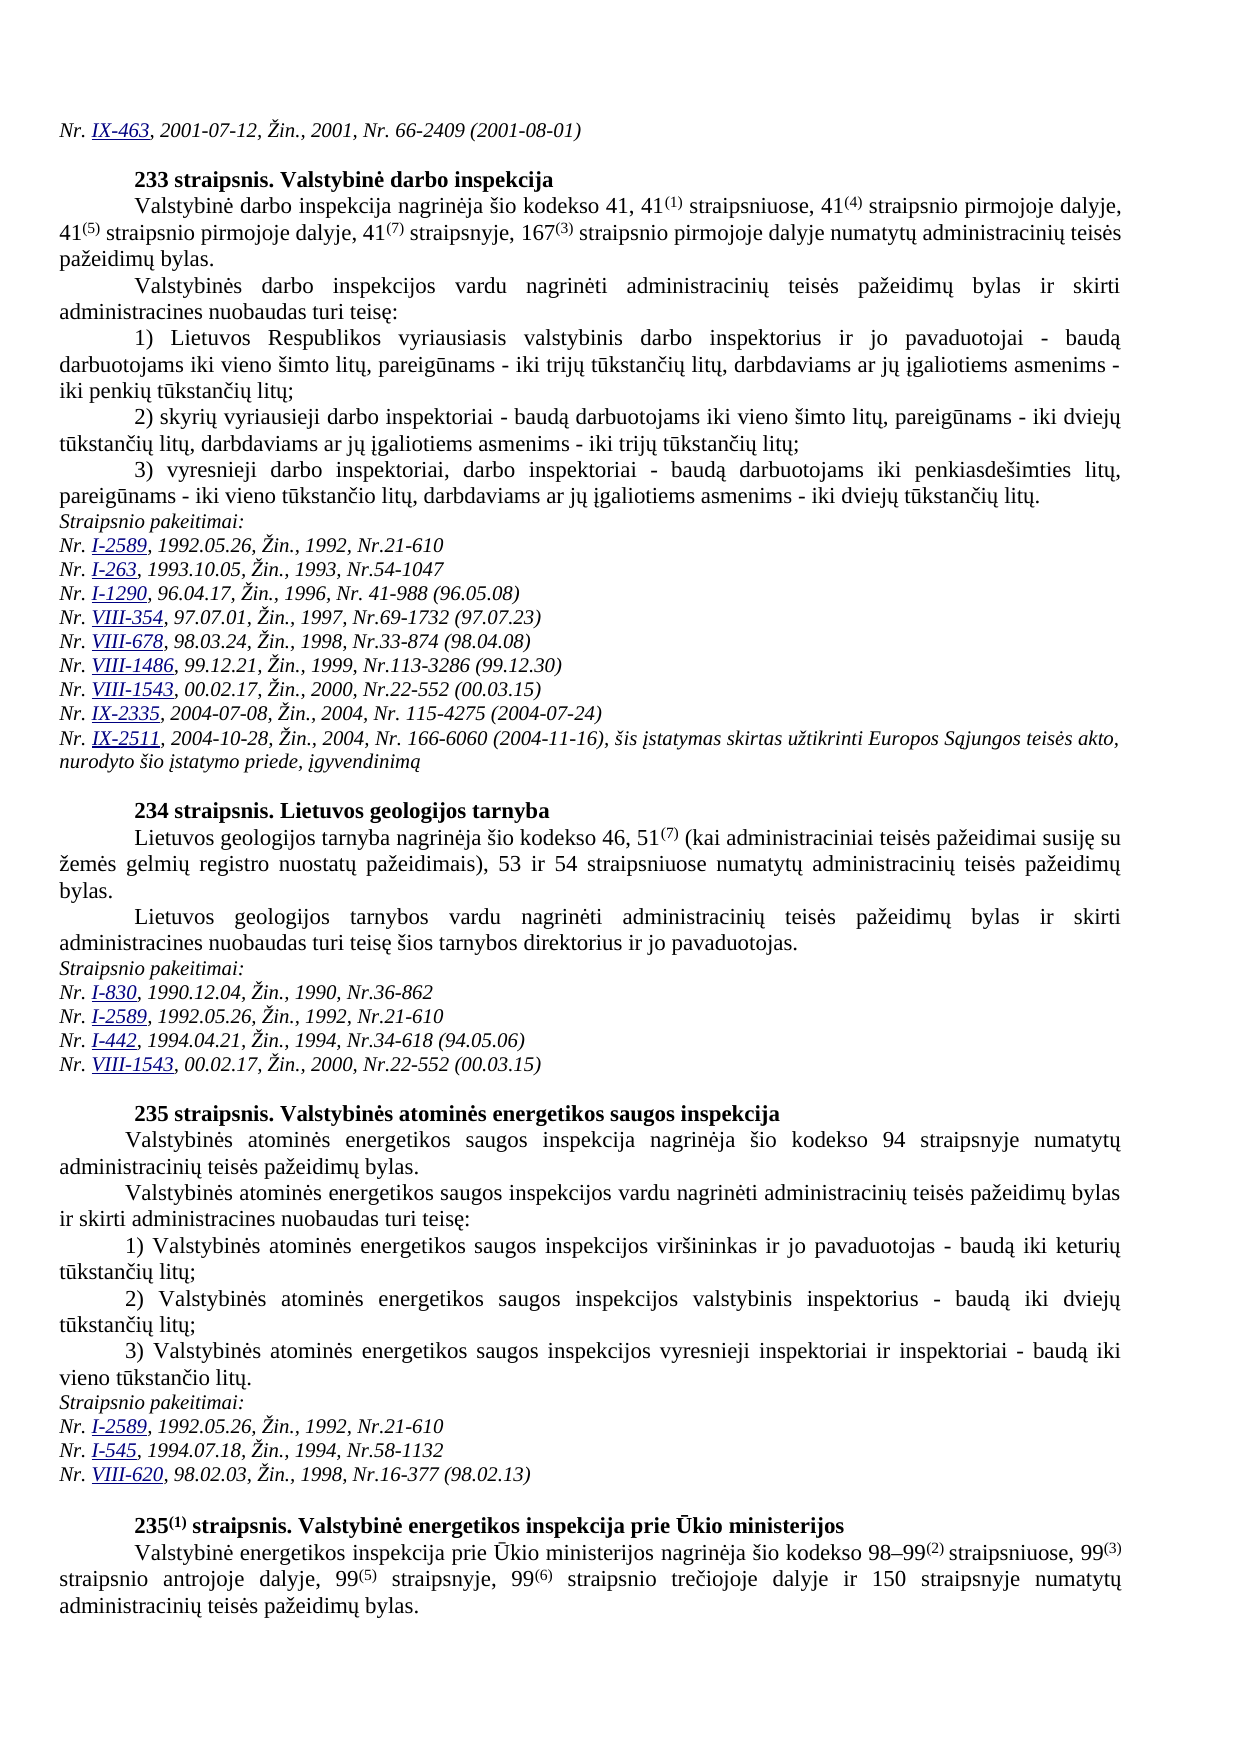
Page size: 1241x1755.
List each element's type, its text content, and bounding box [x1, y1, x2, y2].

text Nr. VIII-1543, 00.02.17, Žin., 2000, Nr.22-552 (00.03.15) [59, 1052, 1122, 1076]
text Nr. I-545, 1994.07.18, Žin., 1994, Nr.58-1132 [59, 1438, 1122, 1462]
text Nr. IX-2511, 2004-10-28, Žin., 2004, Nr. 166-6060 (2004-11-16), šis įstatymas skirtas užtikrinti Europos Sąjungos teisės akto, nurodyto šio įstatymo priede, įgyvendinimą [59, 725, 1122, 773]
text Nr. I-830, 1990.12.04, Žin., 1990, Nr.36-862 [59, 980, 1122, 1004]
text Nr. VIII-354, 97.07.01, Žin., 1997, Nr.69-1732 (97.07.23) [59, 605, 1122, 629]
text Nr. I-1290, 96.04.17, Žin., 1996, Nr. 41-988 (96.05.08) [59, 581, 1122, 605]
text Nr. VIII-1486, 99.12.21, Žin., 1999, Nr.113-3286 (99.12.30) [59, 653, 1122, 677]
text Valstybinė darbo inspekcija nagrinėja šio kodekso 41, 41(1) straipsniuose, 41(4) straipsnio pirmojoje dalyje, 41(5) straipsnio pirmojoje dalyje, 41(7) straipsnyje, 167(3) straipsnio pirmojoje dalyje numatytų administracinių teisės pažeidimų bylas. [59, 193, 1122, 272]
text 235 straipsnis. Valstybinės atominės energetikos saugos inspekcija [59, 1100, 1122, 1126]
text 3) Valstybinės atominės energetikos saugos inspekcijos vyresnieji inspektoriai ir inspektoriai - baudą iki vieno tūkstančio litų. [59, 1337, 1122, 1390]
text 3) vyresnieji darbo inspektoriai, darbo inspektoriai - baudą darbuotojams iki penkiasdešimties litų, pareigūnams - iki vieno tūkstančio litų, darbdaviams ar jų įgaliotiems asmenims - iki dviejų tūkstančių litų. [59, 456, 1122, 509]
text 2) skyrių vyriausieji darbo inspektoriai - baudą darbuotojams iki vieno šimto litų, pareigūnams - iki dviejų tūkstančių litų, darbdaviams ar jų įgaliotiems asmenims - iki trijų tūkstančių litų; [59, 403, 1122, 456]
text Valstybinės darbo inspekcijos vardu nagrinėti administracinių teisės pažeidimų bylas ir skirti administracines nuobaudas turi teisę: [59, 272, 1122, 324]
text Straipsnio pakeitimai: [59, 1390, 1122, 1414]
text Nr. I-2589, 1992.05.26, Žin., 1992, Nr.21-610 [59, 1414, 1122, 1438]
text Nr. IX-463, 2001-07-12, Žin., 2001, Nr. 66-2409 (2001-08-01) [59, 118, 1122, 142]
text Straipsnio pakeitimai: [59, 509, 1122, 533]
text 235(1) straipsnis. Valstybinė energetikos inspekcija prie Ūkio ministerijos [59, 1513, 1122, 1539]
text 1) Lietuvos Respublikos vyriausiasis valstybinis darbo inspektorius ir jo pavaduotojai - baudą darbuotojams iki vieno šimto litų, pareigūnams - iki trijų tūkstančių litų, darbdaviams ar jų įgaliotiems asmenims - iki penkių tūkstančių litų; [59, 324, 1122, 403]
text Nr. VIII-1543, 00.02.17, Žin., 2000, Nr.22-552 (00.03.15) [59, 677, 1122, 701]
text Lietuvos geologijos tarnybos vardu nagrinėti administracinių teisės pažeidimų bylas ir skirti administracines nuobaudas turi teisę šios tarnybos direktorius ir jo pavaduotojas. [59, 903, 1122, 956]
text Lietuvos geologijos tarnyba nagrinėja šio kodekso 46, 51(7) (kai administraciniai teisės pažeidimai susiję su žemės gelmių registro nuostatų pažeidimais), 53 ir 54 straipsniuose numatytų administracinių teisės pažeidimų bylas. [59, 824, 1122, 903]
text Nr. VIII-678, 98.03.24, Žin., 1998, Nr.33-874 (98.04.08) [59, 629, 1122, 653]
text Nr. I-442, 1994.04.21, Žin., 1994, Nr.34-618 (94.05.06) [59, 1028, 1122, 1052]
text 1) Valstybinės atominės energetikos saugos inspekcijos viršininkas ir jo pavaduotojas - baudą iki keturių tūkstančių litų; [59, 1232, 1122, 1284]
text 233 straipsnis. Valstybinė darbo inspekcija [59, 166, 1122, 193]
text Valstybinė energetikos inspekcija prie Ūkio ministerijos nagrinėja šio kodekso 98–99(2) straipsniuose, 99(3) straipsnio antrojoje dalyje, 99(5) straipsnyje, 99(6) straipsnio trečiojoje dalyje ir 150 straipsnyje numatytų administracinių teisės pažeidimų bylas. [59, 1539, 1122, 1618]
text Valstybinės atominės energetikos saugos inspekcijos vardu nagrinėti administracinių teisės pažeidimų bylas ir skirti administracines nuobaudas turi teisę: [59, 1179, 1122, 1232]
text Nr. I-2589, 1992.05.26, Žin., 1992, Nr.21-610 [59, 1004, 1122, 1028]
text Valstybinės atominės energetikos saugos inspekcija nagrinėja šio kodekso 94 straipsnyje numatytų administracinių teisės pažeidimų bylas. [59, 1126, 1122, 1179]
text 2) Valstybinės atominės energetikos saugos inspekcijos valstybinis inspektorius - baudą iki dviejų tūkstančių litų; [59, 1284, 1122, 1337]
text Nr. VIII-620, 98.02.03, Žin., 1998, Nr.16-377 (98.02.13) [59, 1462, 1122, 1486]
text 234 straipsnis. Lietuvos geologijos tarnyba [59, 798, 1122, 824]
text Nr. IX-2335, 2004-07-08, Žin., 2004, Nr. 115-4275 (2004-07-24) [59, 701, 1122, 725]
text Nr. I-263, 1993.10.05, Žin., 1993, Nr.54-1047 [59, 557, 1122, 581]
text Nr. I-2589, 1992.05.26, Žin., 1992, Nr.21-610 [59, 533, 1122, 557]
text Straipsnio pakeitimai: [59, 956, 1122, 980]
